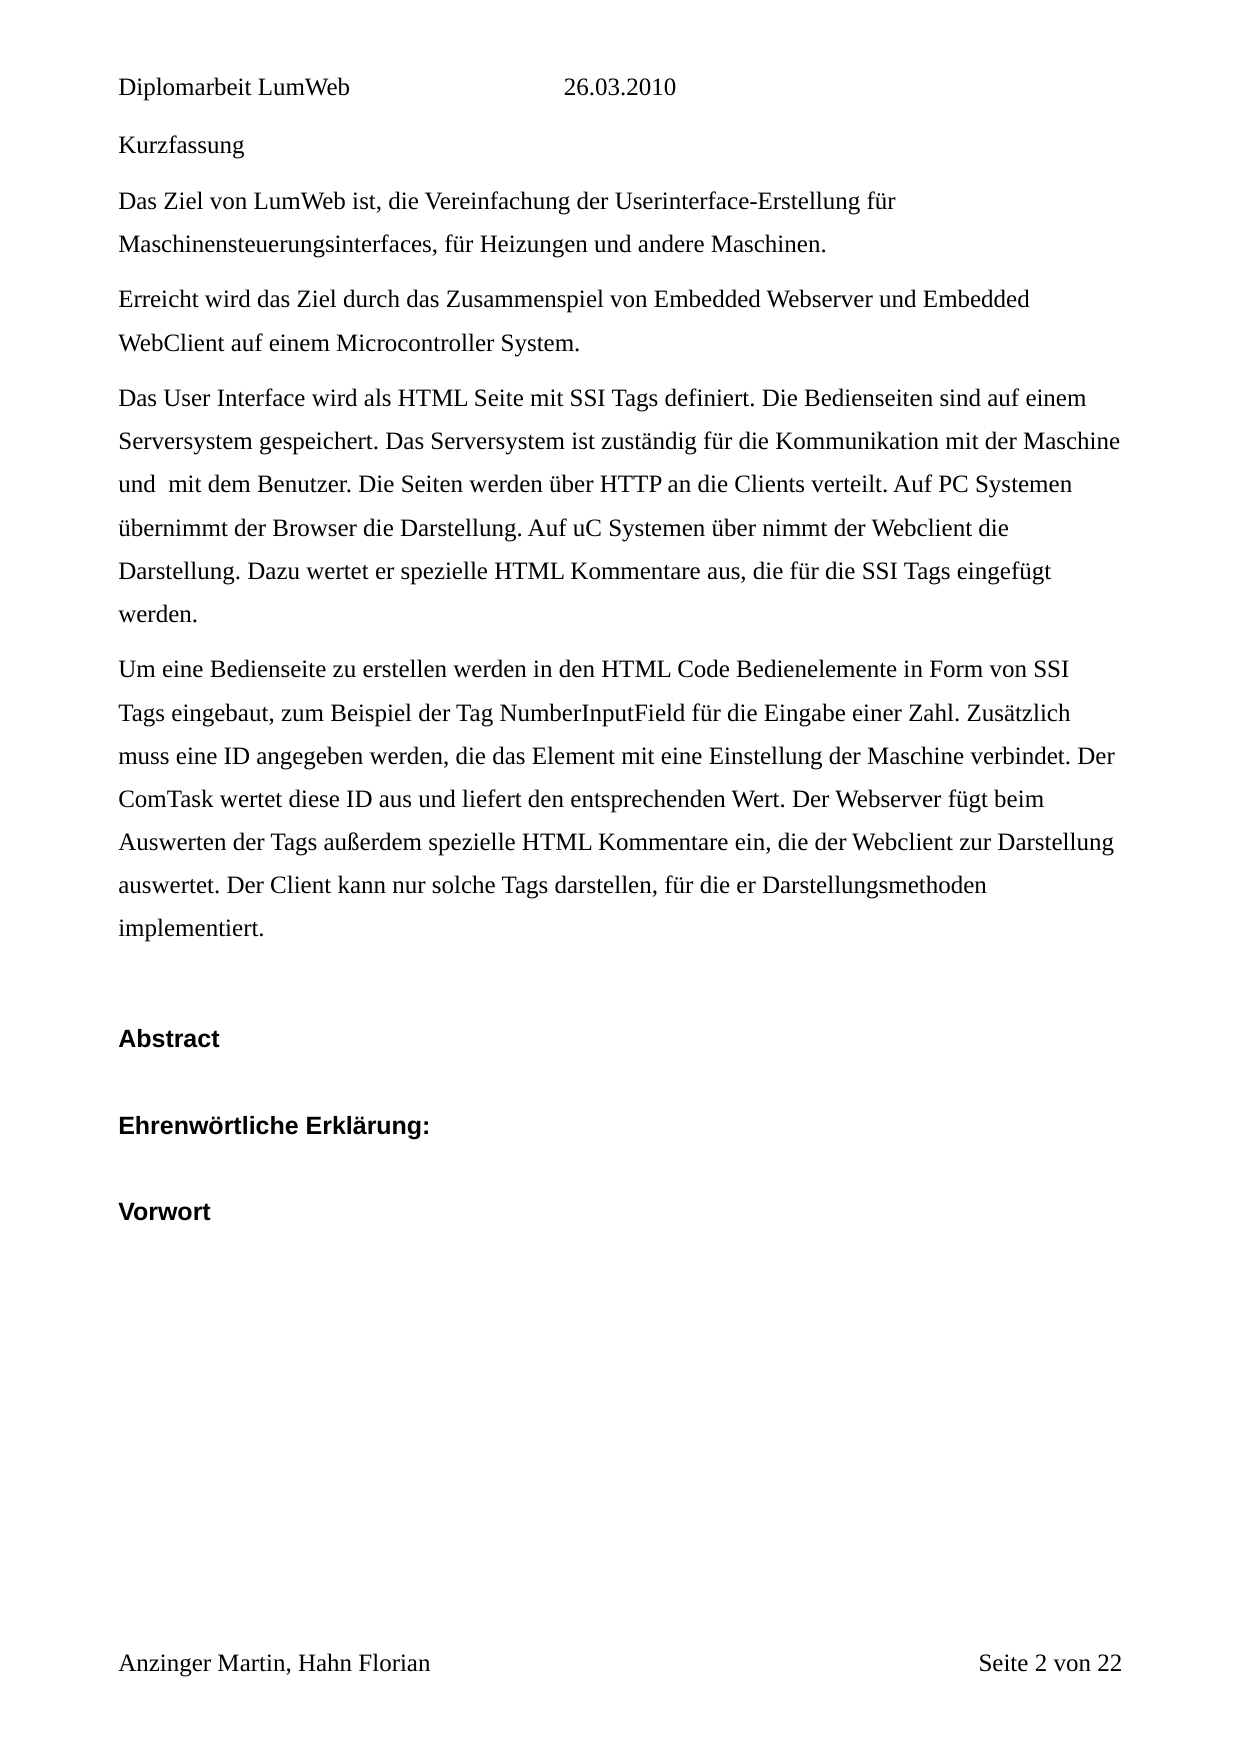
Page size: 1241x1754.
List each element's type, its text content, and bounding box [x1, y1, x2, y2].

text Abstract [118, 1024, 1122, 1053]
text Das Ziel von LumWeb ist, die Vereinfachung der Userinterface-Erstellung für Maschinensteuerungsinterfaces, für Heizungen und andere Maschinen. [118, 186, 1122, 258]
text Das User Interface wird als HTML Seite mit SSI Tags definiert. Die Bedienseiten sind auf einem Serversystem gespeichert. Das Serversystem ist zuständig für die Kommunikation mit der Maschine und mit dem Benutzer. Die Seiten werden über HTTP an die Clients verteilt. Auf PC Systemen übernimmt der Browser die Darstellung. Auf uC Systemen über nimmt der Webclient die Darstellung. Dazu wertet er spezielle HTML Kommentare aus, die für die SSI Tags eingefügt werden. [118, 383, 1122, 628]
text Vorwort [118, 1197, 1122, 1226]
text Ehrenwörtliche Erklärung: [118, 1111, 1122, 1139]
text Kurzfassung [118, 130, 1122, 159]
text Erreicht wird das Ziel durch das Zusammenspiel von Embedded Webserver und Embedded WebClient auf einem Microcontroller System. [118, 284, 1122, 356]
text Um eine Bedienseite zu erstellen werden in den HTML Code Bedienelemente in Form von SSI Tags eingebaut, zum Beispiel der Tag NumberInputField für die Eingabe einer Zahl. Zusätzlich muss eine ID angegeben werden, die das Element mit eine Einstellung der Maschine verbindet. Der ComTask wertet diese ID aus und liefert den entsprechenden Wert. Der Webserver fügt beim Auswerten der Tags außerdem spezielle HTML Kommentare ein, die der Webclient zur Darstellung auswertet. Der Client kann nur solche Tags darstellen, für die er Darstellungsmethoden implementiert. [118, 654, 1122, 942]
